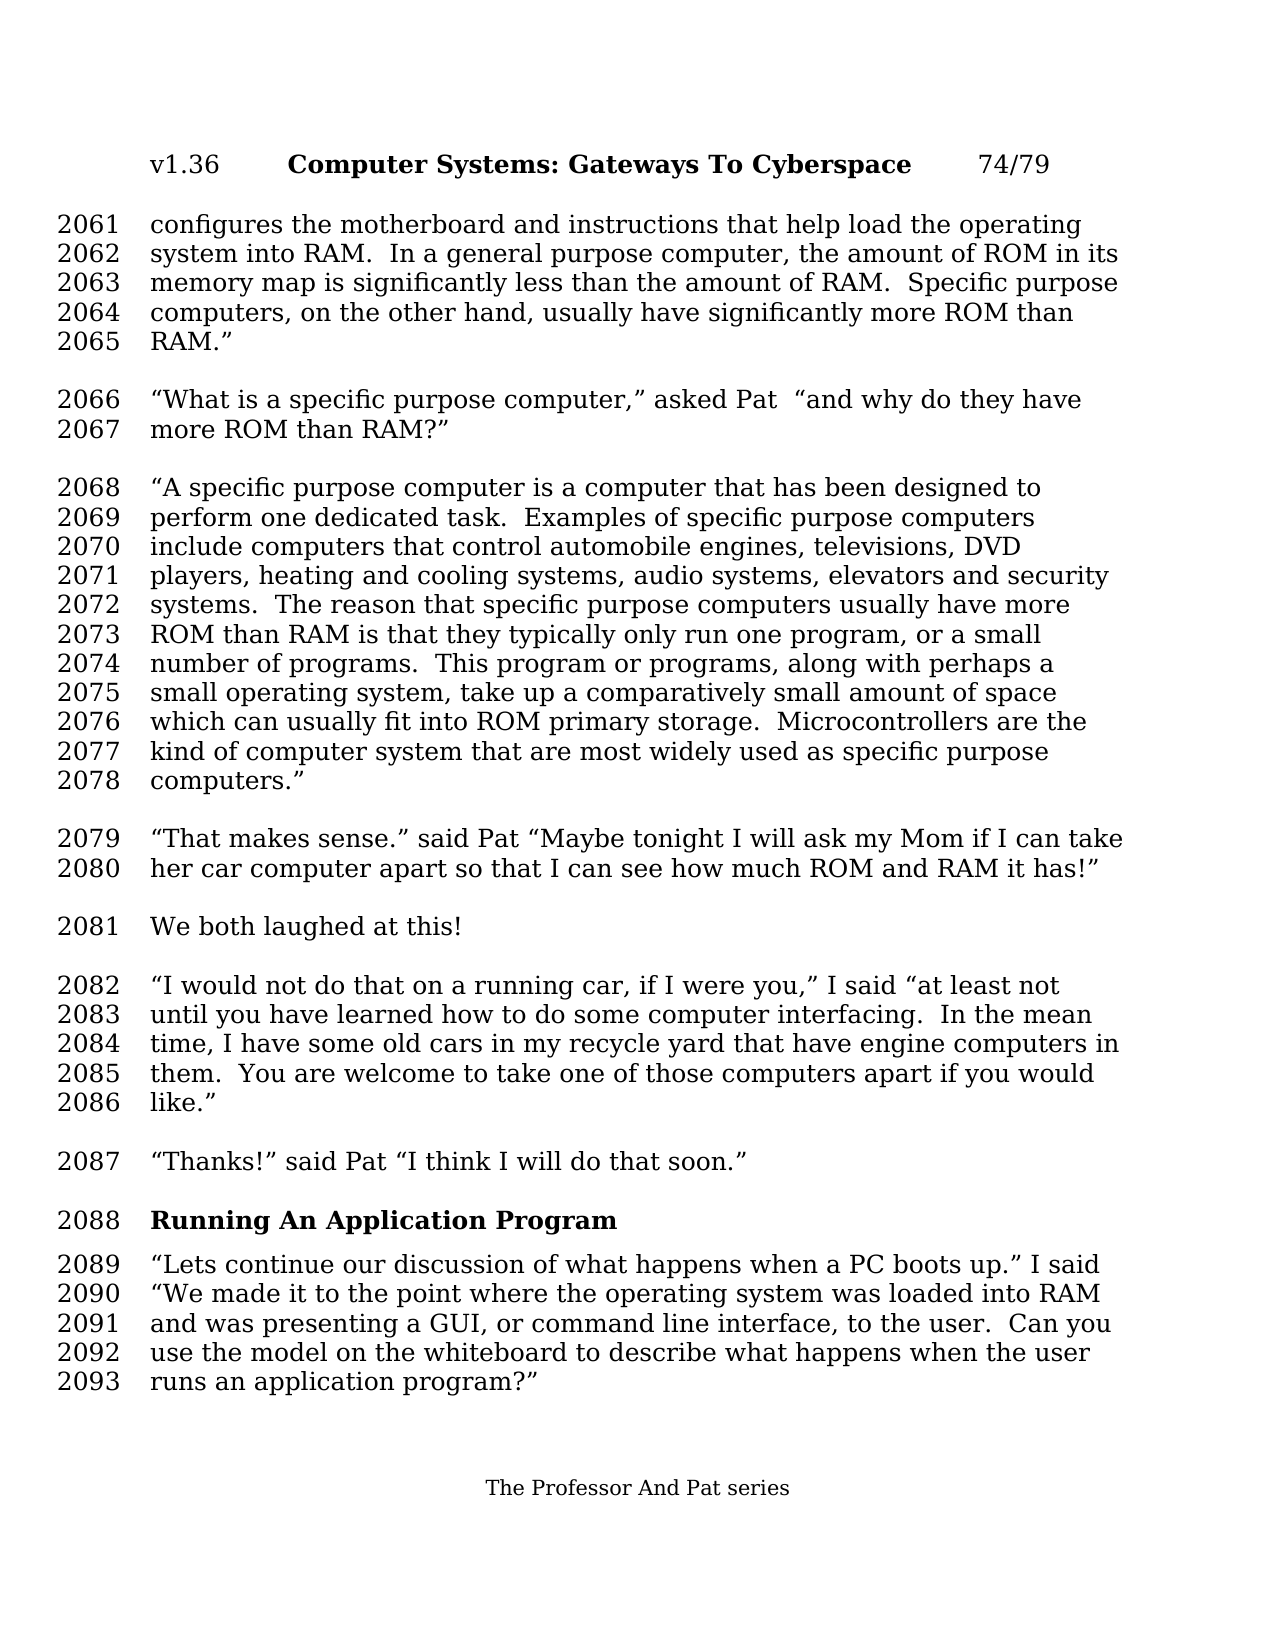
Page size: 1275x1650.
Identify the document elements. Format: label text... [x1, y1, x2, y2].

text “What is a specific purpose computer,” asked Pat “and why do they have more ROM than RAM?” [150, 386, 1125, 444]
subtitle Running An Application Program [150, 1206, 1125, 1235]
text “That makes sense.” said Pat “Maybe tonight I will ask my Mom if I can take her car computer apart so that I can see how much ROM and RAM it has!” [150, 825, 1125, 883]
text We both laughed at this! [150, 912, 1125, 942]
text configures the motherboard and instructions that help load the operating system into RAM. In a general purpose computer, the amount of ROM in its memory map is significantly less than the amount of RAM. Specific purpose computers, on the other hand, usually have significantly more ROM than RAM.” [150, 210, 1125, 356]
text “Lets continue our discussion of what happens when a PC boots up.” I said “We made it to the point where the operating system was loaded into RAM and was presenting a GUI, or command line interface, to the user. Can you use the model on the whiteboard to describe what happens when the user runs an application program?” [150, 1250, 1125, 1397]
text “Thanks!” said Pat “I think I will do that soon.” [150, 1147, 1125, 1176]
text “I would not do that on a running car, if I were you,” I said “at least not until you have learned how to do some computer interfacing. In the mean time, I have some old cars in my recycle yard that have engine computers in them. You are welcome to take one of those computers apart if you would like.” [150, 971, 1125, 1117]
text “A specific purpose computer is a computer that has been designed to perform one dedicated task. Examples of specific purpose computers include computers that control automobile engines, televisions, DVD players, heating and cooling systems, audio systems, elevators and security systems. The reason that specific purpose computers usually have more ROM than RAM is that they typically only run one program, or a small number of programs. This program or programs, along with perhaps a small operating system, take up a comparatively small amount of space which can usually fit into ROM primary storage. Microcontrollers are the kind of computer system that are most widely used as specific purpose computers.” [150, 473, 1125, 795]
